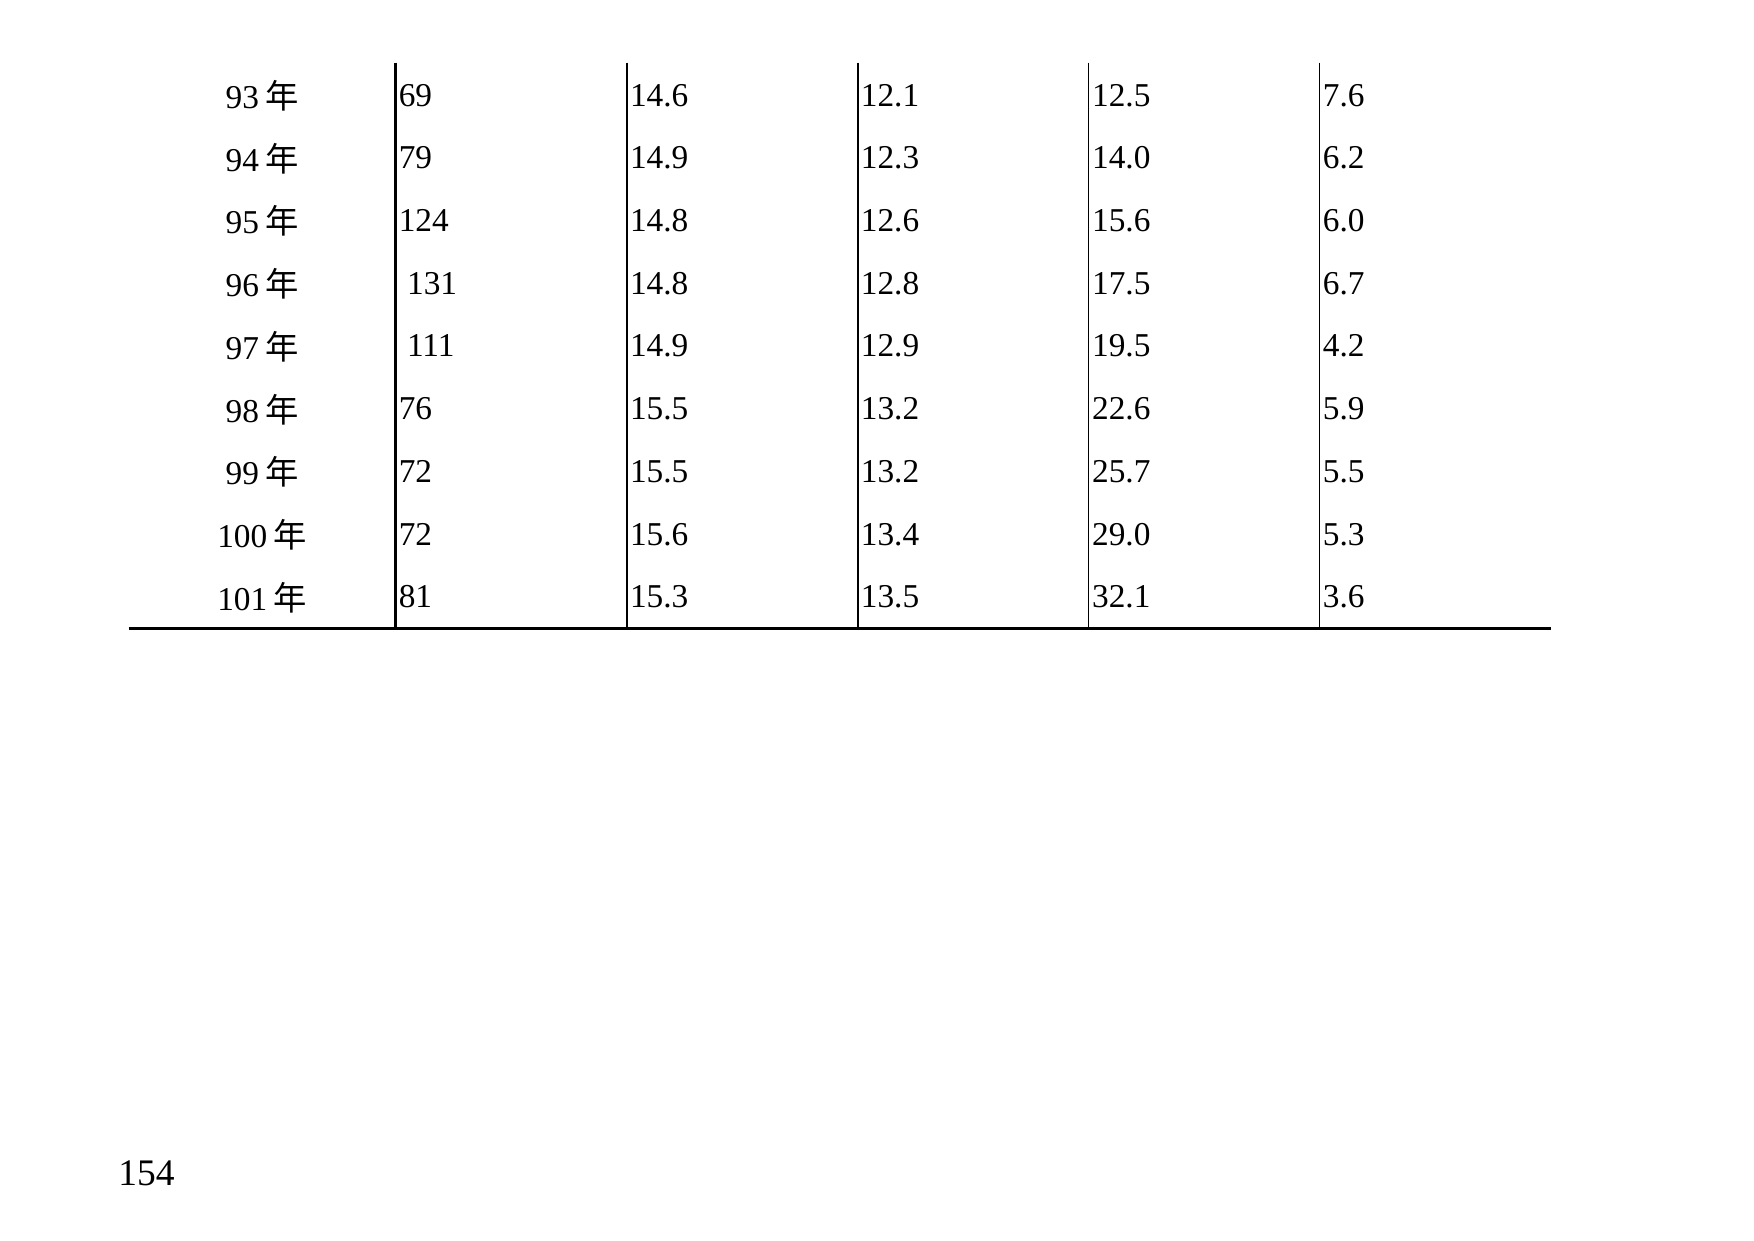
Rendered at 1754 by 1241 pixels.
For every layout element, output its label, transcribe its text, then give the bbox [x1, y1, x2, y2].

table_cell 5.3 [1320, 502, 1551, 564]
table_cell 14.9 [628, 314, 857, 376]
table_cell 69 [397, 63, 626, 125]
table_cell 12.3 [859, 125, 1088, 188]
table_cell 6.7 [1320, 251, 1551, 313]
table_cell 13.2 [859, 376, 1088, 439]
table_cell 17.5 [1089, 251, 1319, 313]
table_cell 13.4 [859, 502, 1088, 564]
table_cell 6.0 [1320, 188, 1551, 251]
table_cell 15.5 [628, 439, 857, 502]
table_cell 72 [397, 439, 626, 502]
table_cell 12.6 [859, 188, 1088, 251]
table_cell 19.5 [1089, 314, 1319, 376]
table_cell 98年 [129, 376, 394, 439]
table_cell 5.5 [1320, 439, 1551, 502]
table_cell 3.6 [1320, 564, 1551, 627]
table_cell 14.0 [1089, 125, 1319, 188]
table_cell 15.6 [628, 502, 857, 564]
table_cell 14.8 [628, 188, 857, 251]
table_cell 15.5 [628, 376, 857, 439]
table_cell 4.2 [1320, 314, 1551, 376]
table_cell 94年 [129, 125, 394, 188]
table_cell 25.7 [1089, 439, 1319, 502]
table_cell 15.3 [628, 564, 857, 627]
table_cell 12.8 [859, 251, 1088, 313]
table_cell 6.2 [1320, 125, 1551, 188]
table_cell 13.2 [859, 439, 1088, 502]
table_cell 81 [397, 564, 626, 627]
table_cell 72 [397, 502, 626, 564]
table_cell 14.6 [628, 63, 857, 125]
table_cell 93年 [129, 63, 394, 125]
table_cell 15.6 [1089, 188, 1319, 251]
table_cell 97年 [129, 314, 394, 376]
table_cell 79 [397, 125, 626, 188]
table_cell 7.6 [1320, 63, 1551, 125]
table_cell 95年 [129, 188, 394, 251]
table_cell 22.6 [1089, 376, 1319, 439]
table_cell 14.9 [628, 125, 857, 188]
table_cell 29.0 [1089, 502, 1319, 564]
table_cell 100年 [129, 502, 394, 564]
table_cell 111 [397, 314, 626, 376]
table_cell 76 [397, 376, 626, 439]
table_cell 131 [397, 251, 626, 313]
table_cell 101年 [129, 564, 394, 627]
table_cell 32.1 [1089, 564, 1319, 627]
table_cell 14.8 [628, 251, 857, 313]
table_cell 5.9 [1320, 376, 1551, 439]
table_cell 99年 [129, 439, 394, 502]
table_cell 96年 [129, 251, 394, 313]
table_cell 12.5 [1089, 63, 1319, 125]
table_cell 12.9 [859, 314, 1088, 376]
table_cell 12.1 [859, 63, 1088, 125]
table_cell 124 [397, 188, 626, 251]
table_cell 13.5 [859, 564, 1088, 627]
